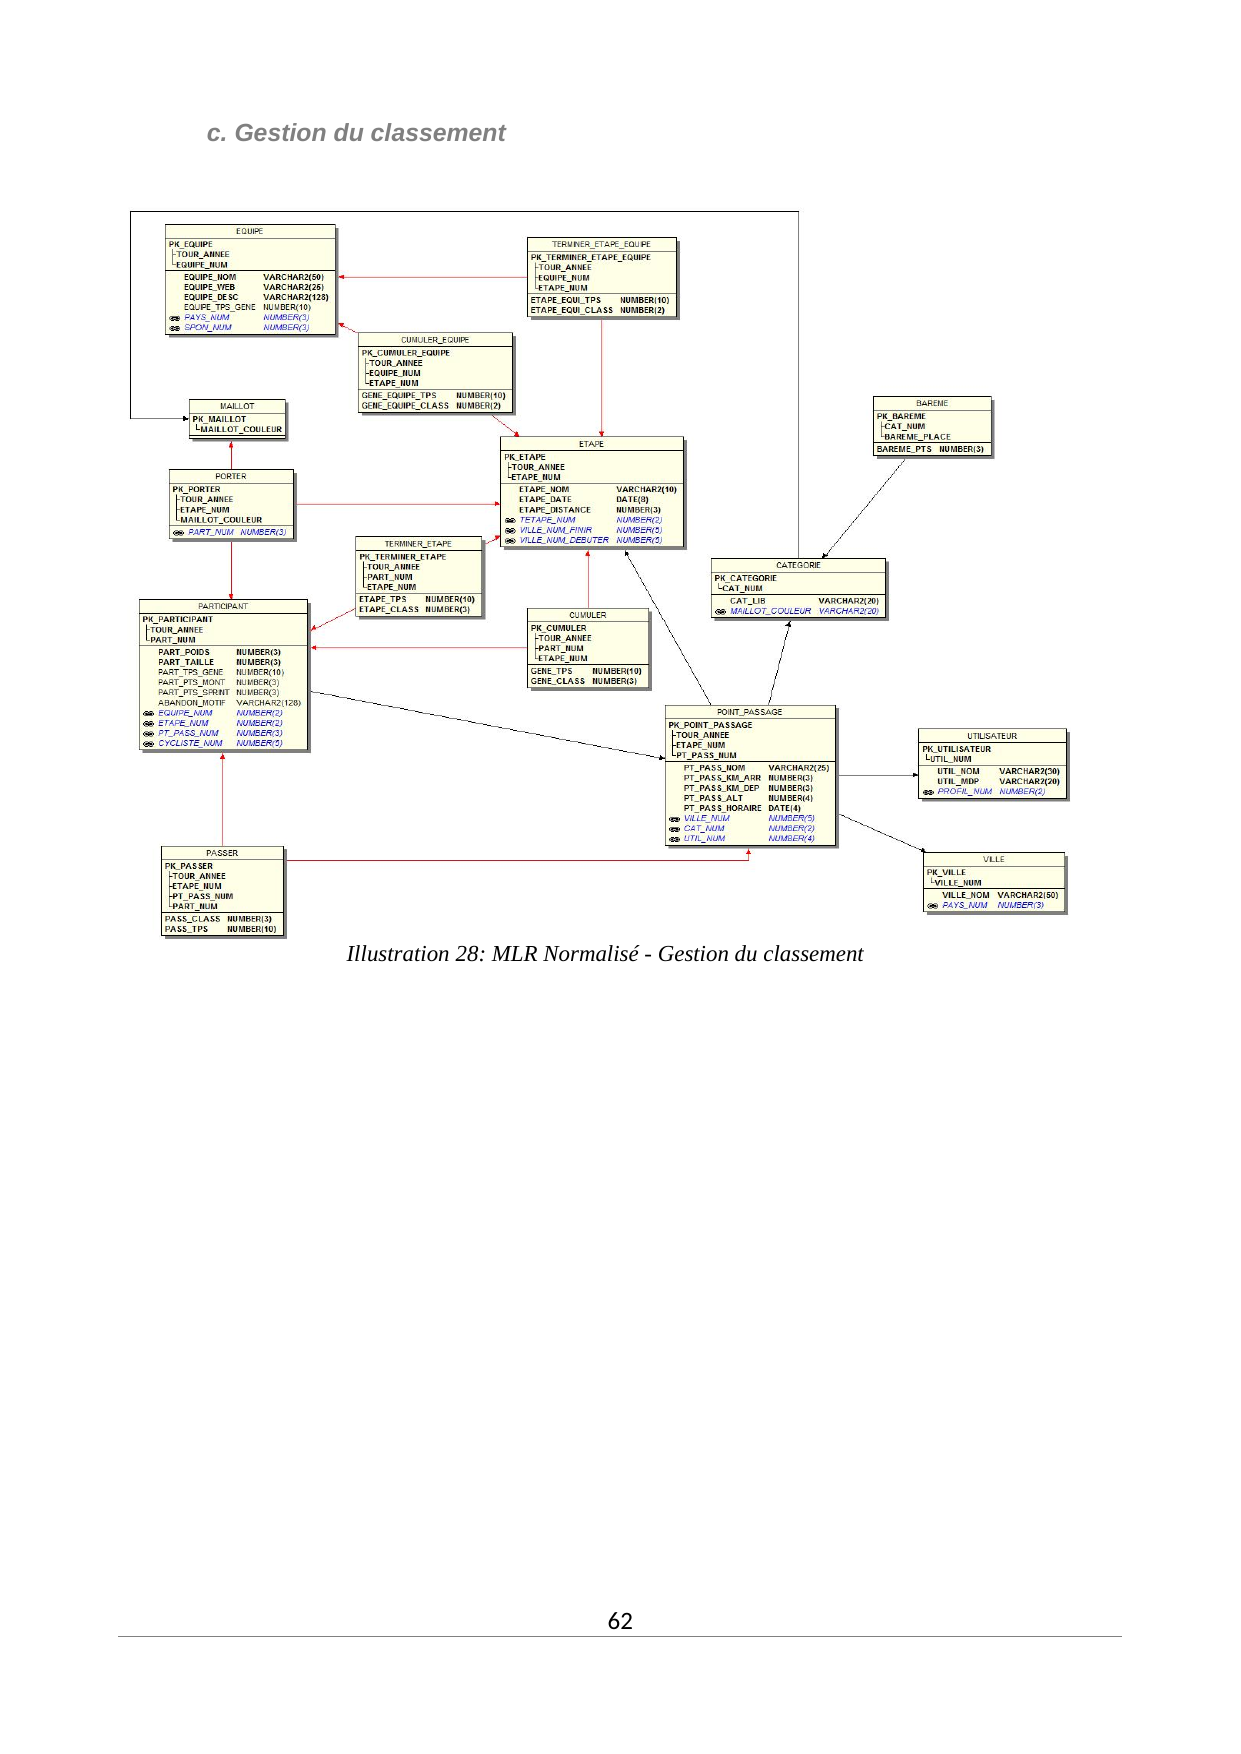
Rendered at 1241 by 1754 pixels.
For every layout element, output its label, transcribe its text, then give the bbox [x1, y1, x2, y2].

picture [66, 189, 1071, 940]
subtitle Gestion du classement [207, 118, 1122, 147]
text Illustration 28: MLR Normalisé - Gestion du classement [67, 940, 1146, 966]
